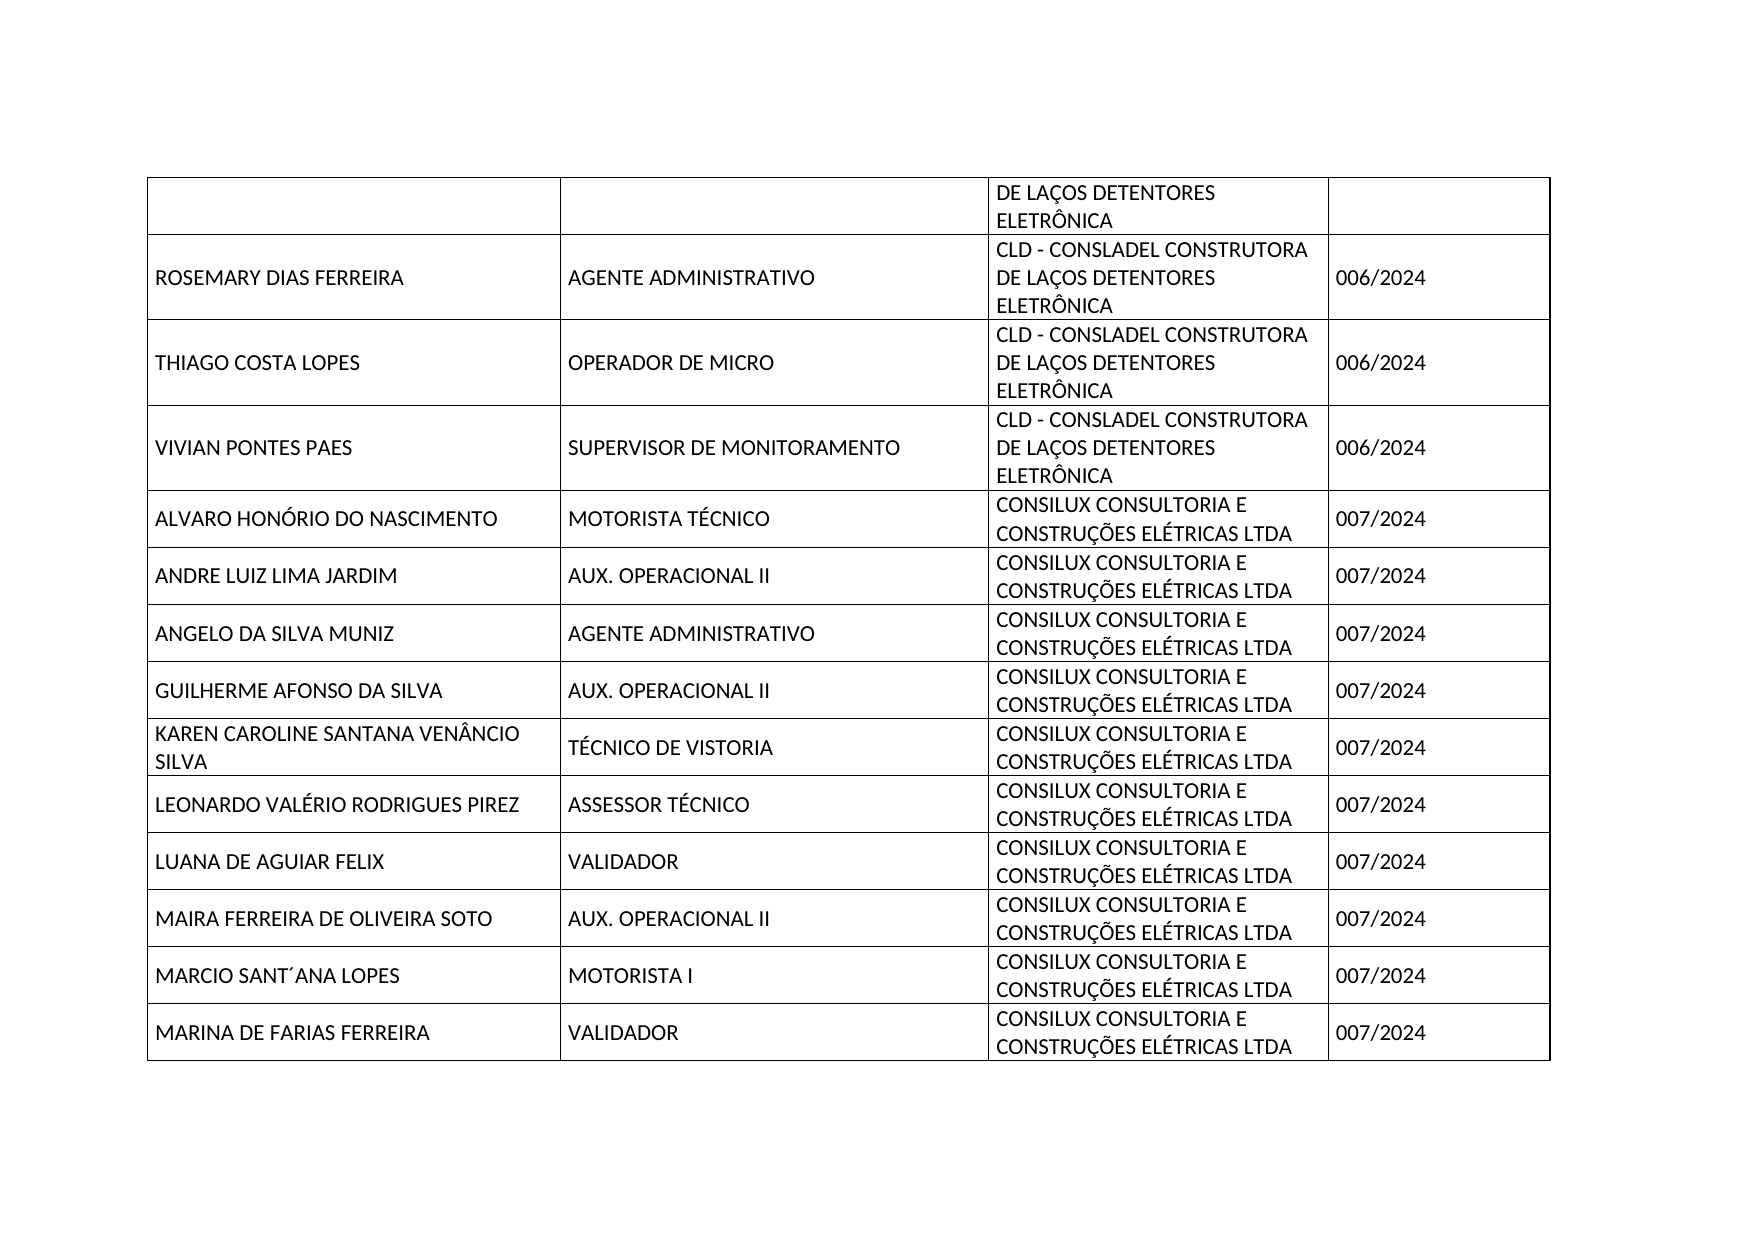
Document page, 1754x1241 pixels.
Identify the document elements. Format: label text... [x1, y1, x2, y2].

table_cell AUX. OPERACIONAL II [561, 548, 988, 604]
table_cell AGENTE ADMINISTRATIVO [561, 235, 988, 319]
table_cell CONSILUX CONSULTORIA E CONSTRUÇÕES ELÉTRICAS LTDA [989, 947, 1328, 1003]
table_cell CONSILUX CONSULTORIA E CONSTRUÇÕES ELÉTRICAS LTDA [989, 662, 1328, 718]
table_cell 007/2024 [1329, 605, 1549, 661]
table_cell CONSILUX CONSULTORIA E CONSTRUÇÕES ELÉTRICAS LTDA [989, 605, 1328, 661]
table_cell CONSILUX CONSULTORIA E CONSTRUÇÕES ELÉTRICAS LTDA [989, 776, 1328, 832]
table_cell KAREN CAROLINE SANTANA VENÂNCIO SILVA [148, 719, 560, 775]
table_cell MOTORISTA TÉCNICO [561, 491, 988, 547]
table_cell LEONARDO VALÉRIO RODRIGUES PIREZ [148, 776, 560, 832]
table_cell LUANA DE AGUIAR FELIX [148, 833, 560, 889]
table_cell SUPERVISOR DE MONITORAMENTO [561, 406, 988, 489]
table_cell DE LAÇOS DETENTORES ELETRÔNICA [989, 178, 1328, 234]
table_cell 006/2024 [1329, 235, 1549, 319]
table_cell MAIRA FERREIRA DE OLIVEIRA SOTO [148, 890, 560, 946]
table_cell VALIDADOR [561, 1004, 988, 1060]
table_cell 007/2024 [1329, 890, 1549, 946]
table_cell ALVARO HONÓRIO DO NASCIMENTO [148, 491, 560, 547]
table_cell AUX. OPERACIONAL II [561, 662, 988, 718]
table_cell [1329, 178, 1549, 234]
table_cell ANGELO DA SILVA MUNIZ [148, 605, 560, 661]
table_cell CONSILUX CONSULTORIA E CONSTRUÇÕES ELÉTRICAS LTDA [989, 833, 1328, 889]
table_cell ASSESSOR TÉCNICO [561, 776, 988, 832]
table_cell AUX. OPERACIONAL II [561, 890, 988, 946]
table_cell 006/2024 [1329, 320, 1549, 404]
table_cell 007/2024 [1329, 1004, 1549, 1060]
table_cell 007/2024 [1329, 833, 1549, 889]
table_cell 007/2024 [1329, 776, 1549, 832]
table_cell THIAGO COSTA LOPES [148, 320, 560, 404]
table_cell 007/2024 [1329, 491, 1549, 547]
table_cell CLD - CONSLADEL CONSTRUTORA DE LAÇOS DETENTORES ELETRÔNICA [989, 320, 1328, 404]
table_cell 007/2024 [1329, 947, 1549, 1003]
table_cell CONSILUX CONSULTORIA E CONSTRUÇÕES ELÉTRICAS LTDA [989, 890, 1328, 946]
table_cell MARINA DE FARIAS FERREIRA [148, 1004, 560, 1060]
table_cell CONSILUX CONSULTORIA E CONSTRUÇÕES ELÉTRICAS LTDA [989, 719, 1328, 775]
table_cell CLD - CONSLADEL CONSTRUTORA DE LAÇOS DETENTORES ELETRÔNICA [989, 406, 1328, 489]
table_cell CLD - CONSLADEL CONSTRUTORA DE LAÇOS DETENTORES ELETRÔNICA [989, 235, 1328, 319]
table_cell MOTORISTA I [561, 947, 988, 1003]
table_cell OPERADOR DE MICRO [561, 320, 988, 404]
table_cell 007/2024 [1329, 719, 1549, 775]
table_cell [561, 178, 988, 234]
table_cell ROSEMARY DIAS FERREIRA [148, 235, 560, 319]
table_cell CONSILUX CONSULTORIA E CONSTRUÇÕES ELÉTRICAS LTDA [989, 491, 1328, 547]
table_cell GUILHERME AFONSO DA SILVA [148, 662, 560, 718]
table_cell MARCIO SANT´ANA LOPES [148, 947, 560, 1003]
table_cell TÉCNICO DE VISTORIA [561, 719, 988, 775]
table_cell 006/2024 [1329, 406, 1549, 489]
table_cell ANDRE LUIZ LIMA JARDIM [148, 548, 560, 604]
table_cell CONSILUX CONSULTORIA E CONSTRUÇÕES ELÉTRICAS LTDA [989, 1004, 1328, 1060]
table_cell CONSILUX CONSULTORIA E CONSTRUÇÕES ELÉTRICAS LTDA [989, 548, 1328, 604]
table_cell VALIDADOR [561, 833, 988, 889]
table_cell AGENTE ADMINISTRATIVO [561, 605, 988, 661]
table_cell VIVIAN PONTES PAES [148, 406, 560, 489]
table_cell [148, 178, 560, 234]
table_cell 007/2024 [1329, 662, 1549, 718]
table_cell 007/2024 [1329, 548, 1549, 604]
